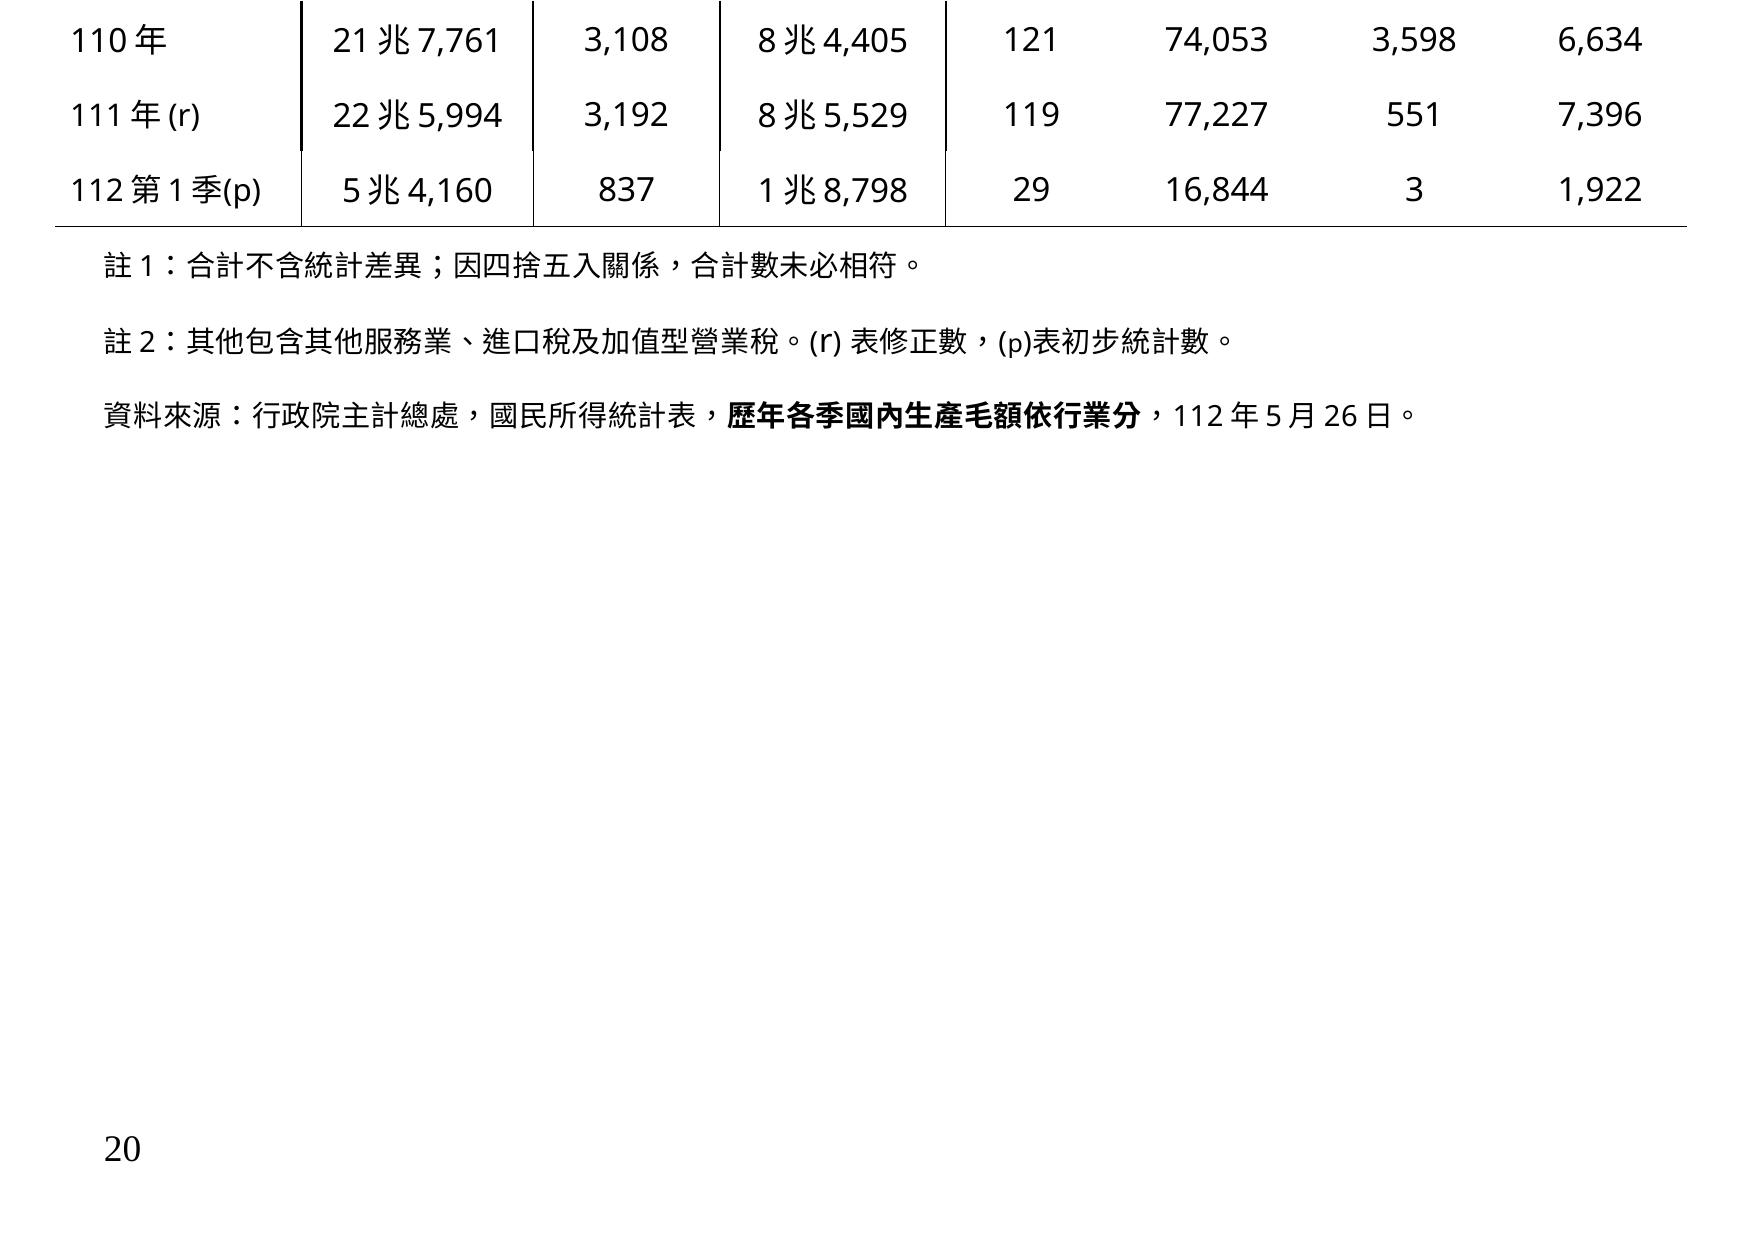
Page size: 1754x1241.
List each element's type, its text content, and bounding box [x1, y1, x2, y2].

table_cell 111年 (r) [55, 76, 300, 151]
text 註1：合計不含統計差異；因四捨五入關係，合計數未必相符。 [103, 227, 1639, 302]
table_cell 74,053 [1117, 1, 1316, 76]
table_cell 22兆5,994 [303, 76, 532, 151]
table_cell 5兆4,160 [302, 151, 533, 226]
table_cell 119 [947, 76, 1117, 151]
table_cell 3 [1316, 151, 1513, 226]
table_cell 110年 [55, 1, 300, 76]
table_cell 837 [534, 151, 719, 226]
table_cell 112第1季(p) [55, 151, 301, 226]
text 資料來源：行政院主計總處，國民所得統計表，歷年各季國內生產毛額依行業分，112年5月26日。 [103, 377, 1639, 452]
table_cell 1,922 [1513, 151, 1687, 226]
table_cell 121 [947, 1, 1117, 76]
table_cell 3,192 [534, 76, 719, 151]
table_cell 8兆4,405 [721, 1, 945, 76]
table_cell 77,227 [1117, 76, 1316, 151]
table_cell 21兆7,761 [303, 1, 532, 76]
table_cell 1兆8,798 [720, 151, 945, 226]
table_cell 3,108 [534, 1, 719, 76]
text 註2：其他包含其他服務業、進口稅及加值型營業稅。(r) 表修正數，(p)表初步統計數。 [103, 302, 1639, 377]
table_cell 3,598 [1316, 1, 1513, 76]
table_cell 7,396 [1513, 76, 1687, 151]
table_cell 16,844 [1117, 151, 1316, 226]
table_cell 551 [1316, 76, 1513, 151]
table_cell 29 [946, 151, 1117, 226]
table_cell 8兆5,529 [721, 76, 945, 151]
table_cell 6,634 [1513, 1, 1687, 76]
